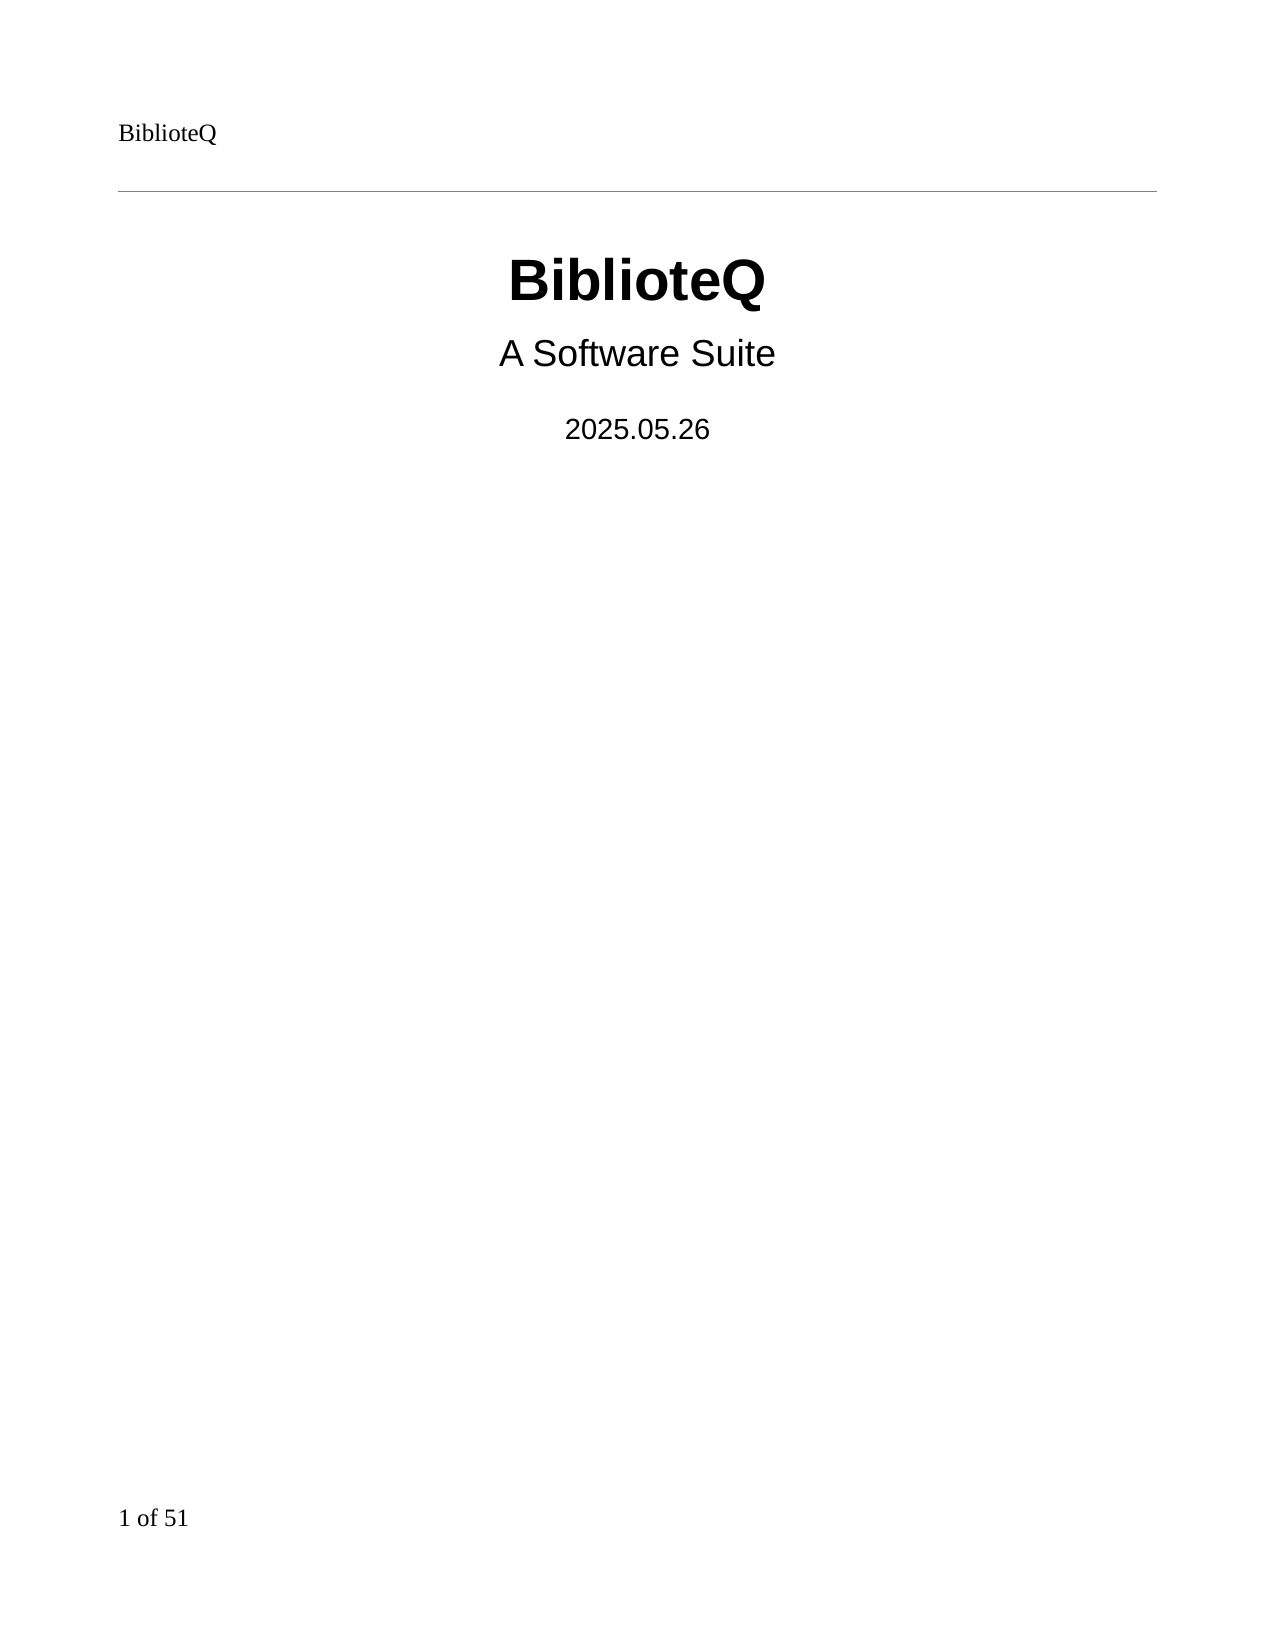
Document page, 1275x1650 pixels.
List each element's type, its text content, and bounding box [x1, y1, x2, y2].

subtitle A Software Suite [118, 331, 1157, 374]
title BiblioteQ [118, 246, 1157, 313]
subtitle 2025.05.26 [118, 412, 1157, 446]
